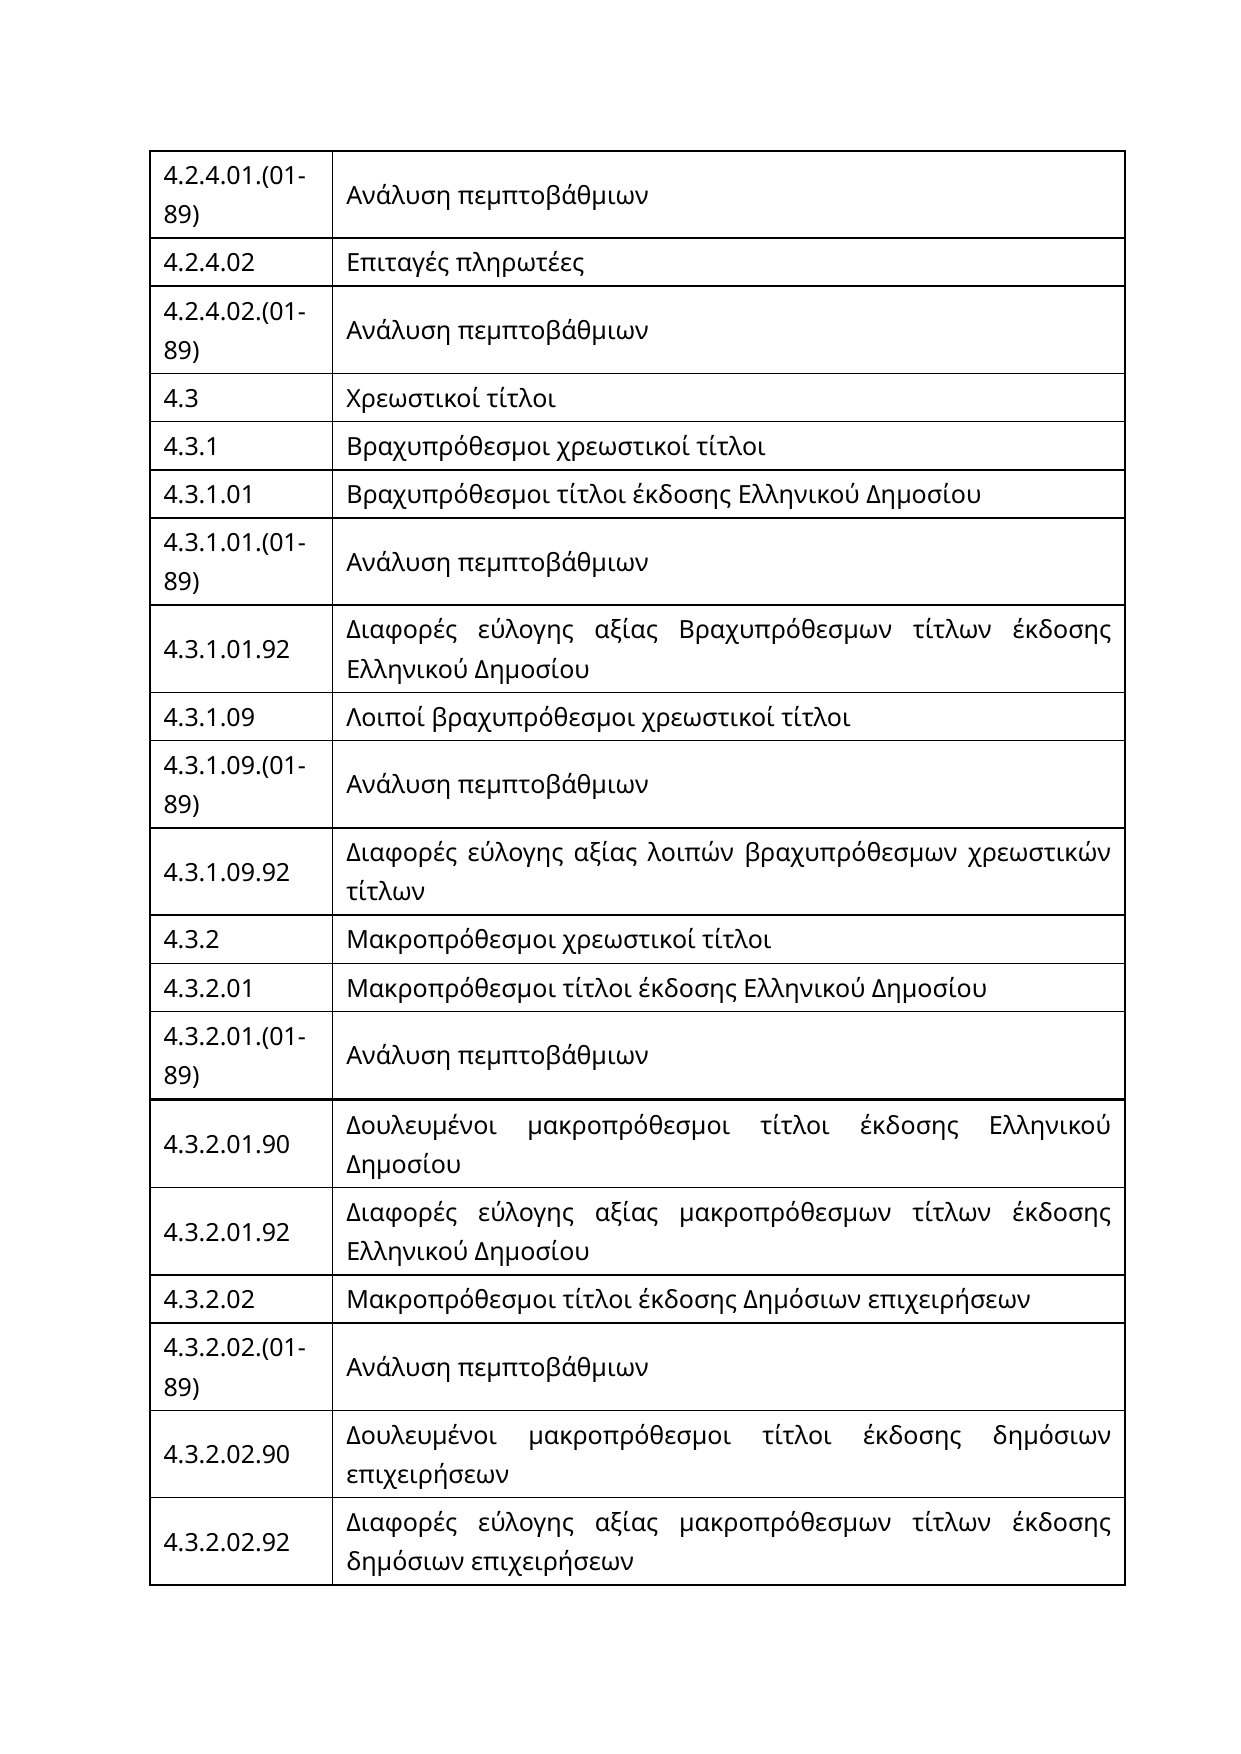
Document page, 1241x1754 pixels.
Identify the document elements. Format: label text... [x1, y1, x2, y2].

table_cell Επιταγές πληρωτέες [333, 239, 1124, 285]
table_cell 4.3.2.01.(01-89) [151, 1012, 332, 1098]
table_cell 4.3.2.01 [151, 964, 332, 1011]
table_cell 4.3.2.01.92 [151, 1188, 332, 1274]
table_cell 4.3.1.09.(01-89) [151, 741, 332, 827]
table_cell Λοιποί βραχυπρόθεσμοι χρεωστικοί τίτλοι [333, 693, 1124, 740]
table_cell 4.3.2.02.90 [151, 1411, 332, 1497]
table_cell 4.3.1.01 [151, 471, 332, 517]
table_cell 4.3.2.02 [151, 1276, 332, 1322]
table_cell 4.3.1.09.92 [151, 829, 332, 914]
table_cell Ανάλυση πεμπτοβάθμιων [333, 741, 1124, 827]
table_cell 4.3.1.01.92 [151, 606, 332, 692]
table_cell Χρεωστικοί τίτλοι [333, 374, 1124, 421]
table_cell Διαφορές εύλογης αξίας μακροπρόθεσμων τίτλων έκδοσης δημόσιων επιχειρήσεων [333, 1498, 1124, 1584]
table_cell 4.3.2.02.92 [151, 1498, 332, 1584]
table_cell Ανάλυση πεμπτοβάθμιων [333, 1324, 1124, 1409]
table_cell Μακροπρόθεσμοι τίτλοι έκδοσης Δημόσιων επιχειρήσεων [333, 1276, 1124, 1322]
table_cell Μακροπρόθεσμοι χρεωστικοί τίτλοι [333, 916, 1124, 962]
table_cell 4.3.1.09 [151, 693, 332, 740]
table_cell Βραχυπρόθεσμοι χρεωστικοί τίτλοι [333, 422, 1124, 469]
table_cell 4.2.4.02.(01-89) [151, 287, 332, 373]
table_cell 4.2.4.02 [151, 239, 332, 285]
table_cell Δουλευμένοι μακροπρόθεσμοι τίτλοι έκδοσης δημόσιων επιχειρήσεων [333, 1411, 1124, 1497]
table_cell Διαφορές εύλογης αξίας Βραχυπρόθεσμων τίτλων έκδοσης Ελληνικού Δημοσίου [333, 606, 1124, 692]
table_cell Διαφορές εύλογης αξίας μακροπρόθεσμων τίτλων έκδοσης Ελληνικού Δημοσίου [333, 1188, 1124, 1274]
table_cell 4.3 [151, 374, 332, 421]
table_cell Βραχυπρόθεσμοι τίτλοι έκδοσης Ελληνικού Δημοσίου [333, 471, 1124, 517]
table_cell 4.3.1 [151, 422, 332, 469]
table_cell Ανάλυση πεμπτοβάθμιων [333, 287, 1124, 373]
table_cell Ανάλυση πεμπτοβάθμιων [333, 152, 1124, 237]
table_cell 4.3.2 [151, 916, 332, 962]
table_cell Ανάλυση πεμπτοβάθμιων [333, 1012, 1124, 1098]
table_cell Ανάλυση πεμπτοβάθμιων [333, 519, 1124, 604]
table_cell 4.3.1.01.(01-89) [151, 519, 332, 604]
table_cell Διαφορές εύλογης αξίας λοιπών βραχυπρόθεσμων χρεωστικών τίτλων [333, 829, 1124, 914]
table_cell 4.3.2.02.(01-89) [151, 1324, 332, 1409]
table_cell 4.2.4.01.(01-89) [151, 152, 332, 237]
table_header Δουλευμένοι μακροπρόθεσμοι τίτλοι έκδοσης Ελληνικού Δημοσίου [333, 1101, 1124, 1187]
table_cell Μακροπρόθεσμοι τίτλοι έκδοσης Ελληνικού Δημοσίου [333, 964, 1124, 1011]
table_header 4.3.2.01.90 [151, 1101, 332, 1187]
